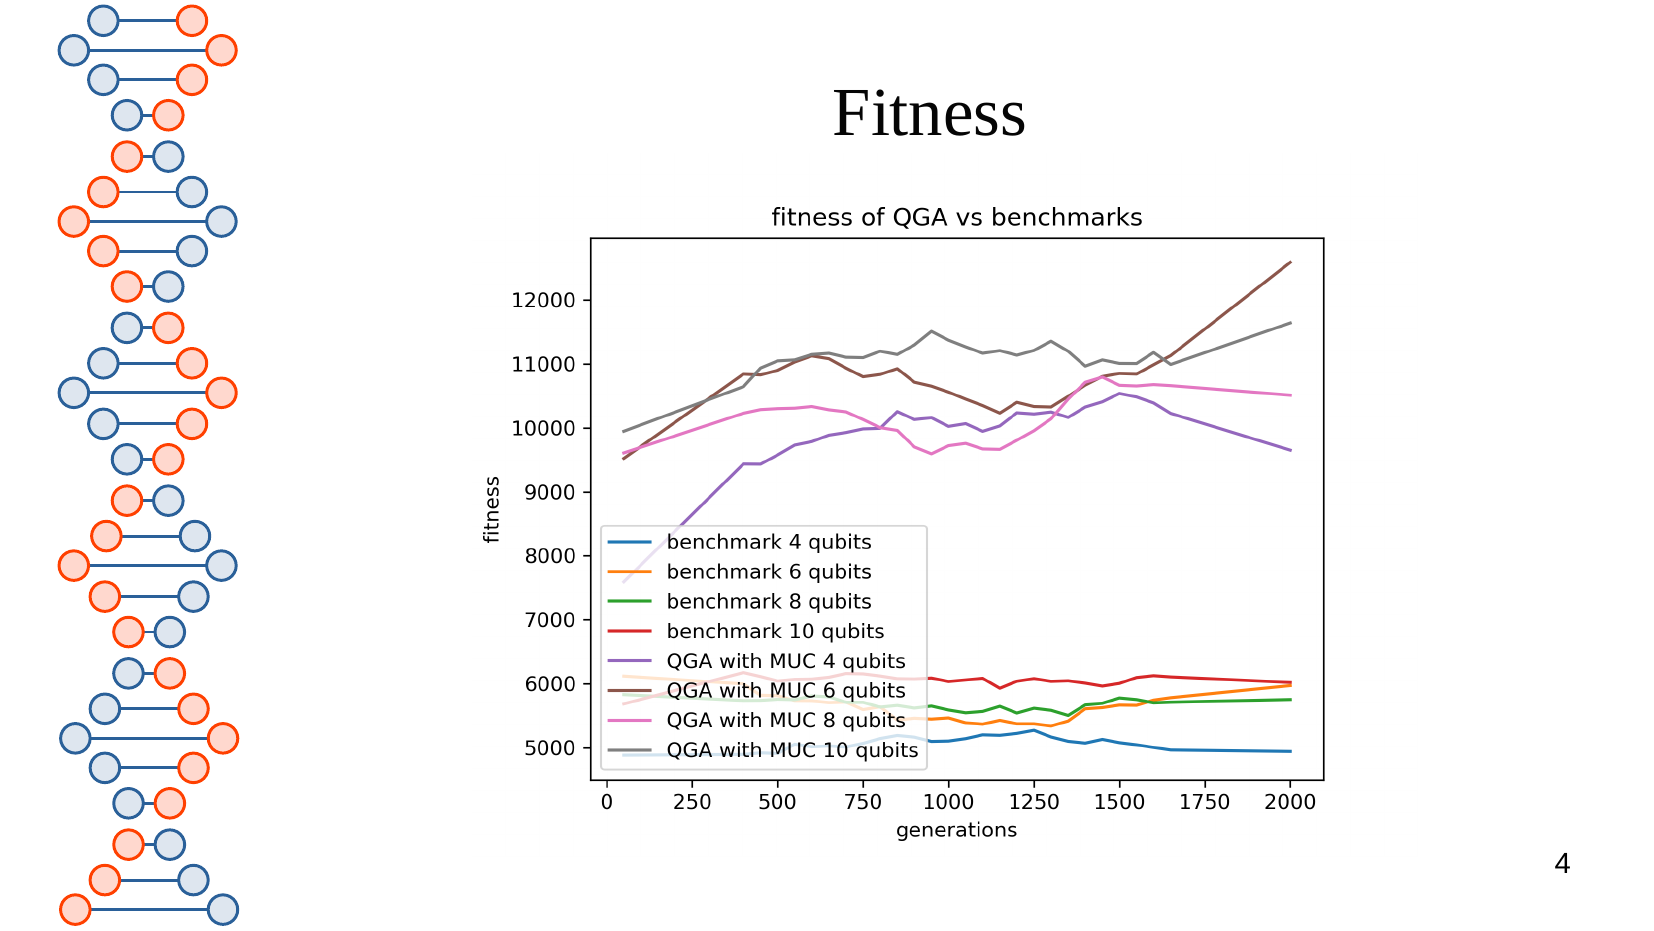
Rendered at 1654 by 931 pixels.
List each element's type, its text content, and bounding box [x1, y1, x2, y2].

title Fitness [265, 35, 1595, 189]
picture [472, 153, 1418, 857]
